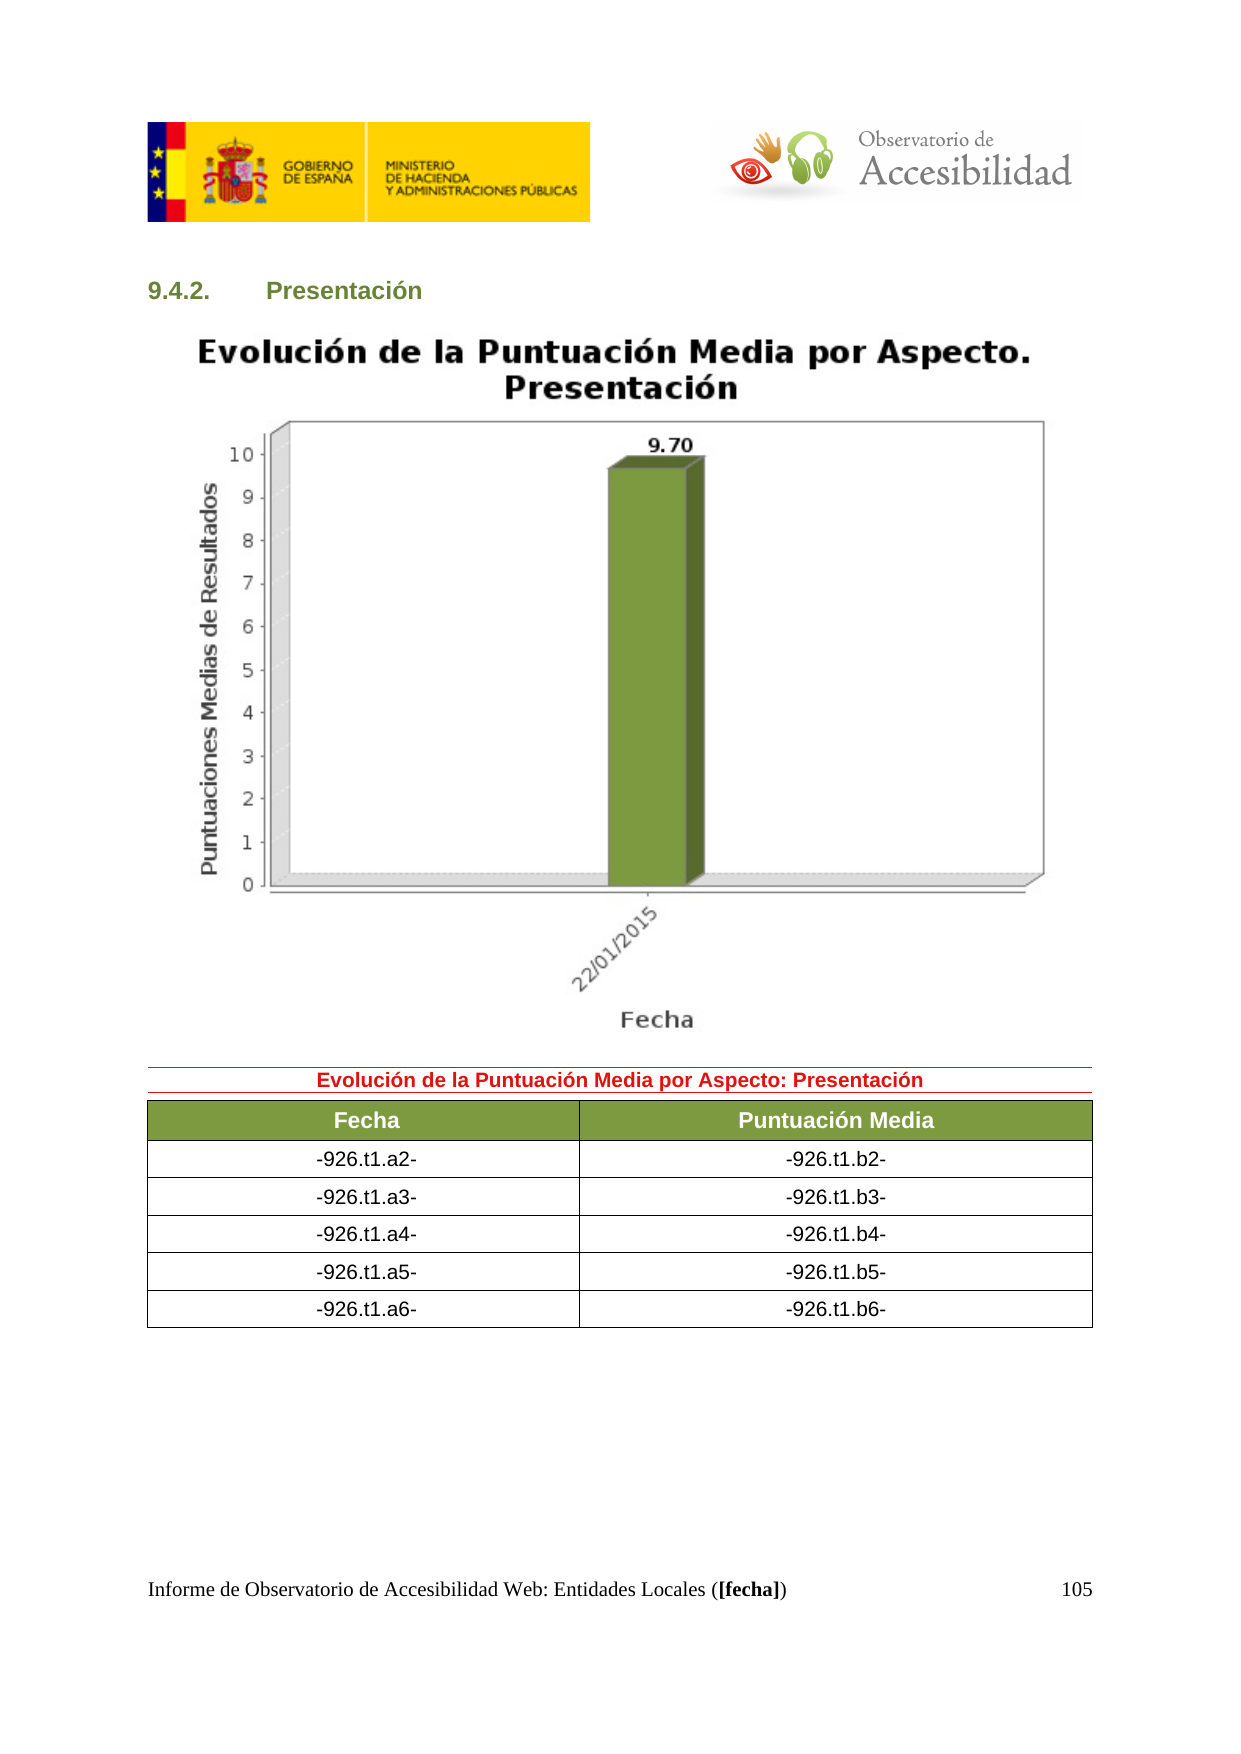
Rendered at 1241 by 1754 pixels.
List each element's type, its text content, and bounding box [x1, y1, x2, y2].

table_cell -926.t1.b5- [580, 1253, 1092, 1290]
table_cell -926.t1.a6- [148, 1291, 579, 1327]
table_header Puntuación Media [580, 1101, 1092, 1140]
picture [710, 122, 1086, 205]
table_cell -926.t1.a5- [148, 1253, 579, 1290]
table_cell -926.t1.b2- [580, 1141, 1092, 1177]
list Presentación [148, 276, 1092, 304]
table_header Fecha [148, 1101, 579, 1140]
table_cell -926.t1.b6- [580, 1291, 1092, 1327]
text Evolución de la Puntuación Media por Aspecto: Presentación [148, 1068, 1092, 1092]
table_cell -926.t1.a2- [148, 1141, 579, 1177]
table_cell -926.t1.b4- [580, 1216, 1092, 1252]
picture [178, 332, 1062, 1042]
table_cell -926.t1.a4- [148, 1216, 579, 1252]
table_cell -926.t1.a3- [148, 1178, 579, 1215]
picture [147, 122, 591, 222]
table_cell -926.t1.b3- [580, 1178, 1092, 1215]
